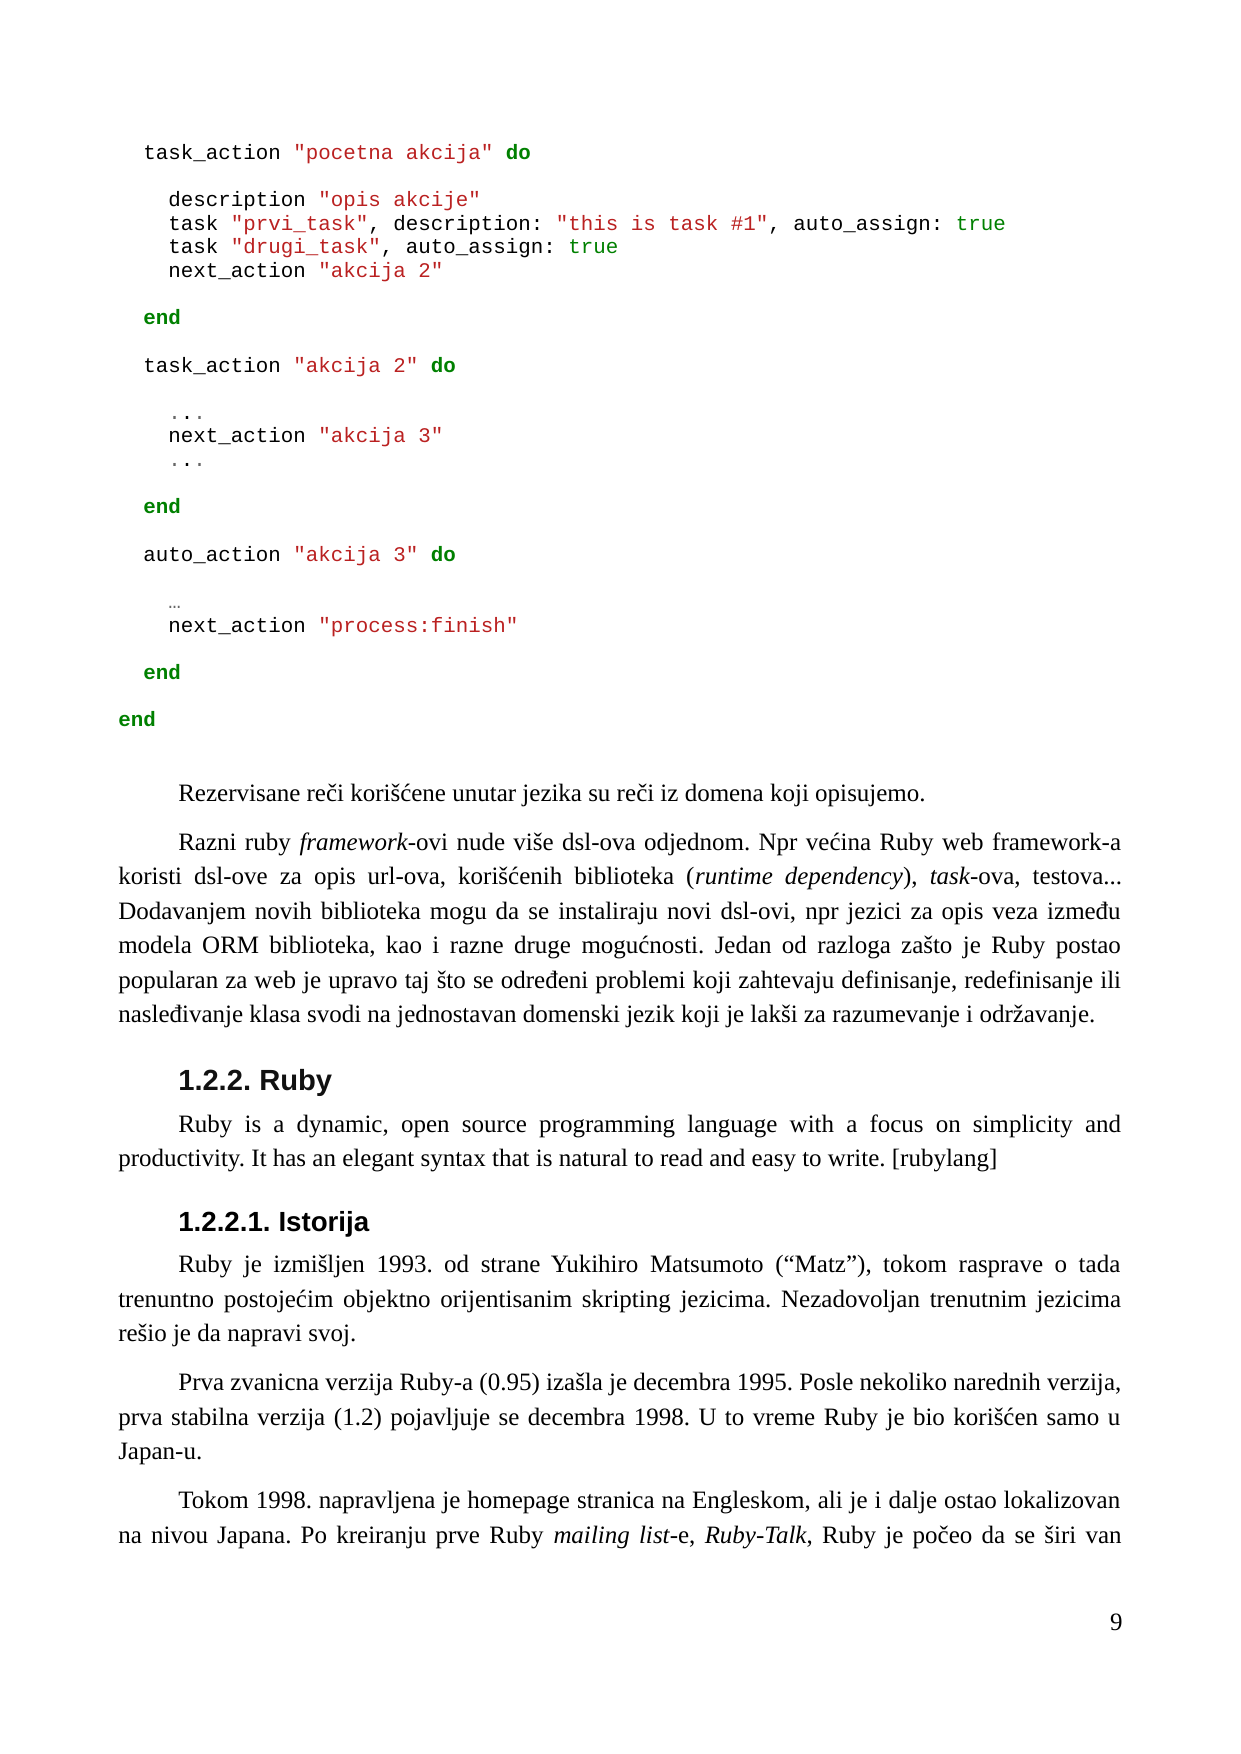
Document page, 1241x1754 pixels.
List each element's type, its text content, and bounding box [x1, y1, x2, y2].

text task_action "akcija 2" do [118, 354, 1122, 378]
text end [118, 662, 1122, 686]
text next_action "process:finish" [118, 615, 1122, 638]
text end [118, 496, 1122, 520]
text end [118, 307, 1122, 331]
subtitle Ruby [118, 1063, 1122, 1097]
text Razni ruby framework-ovi nude više dsl-ova odjednom. Npr većina Ruby web framework-a koristi dsl-ove za opis url-ova, korišćenih biblioteka (runtime dependency), task-ova, testova... Dodavanjem novih biblioteka mogu da se instaliraju novi dsl-ovi, npr jezici za opis veza između modela ORM biblioteka, kao i razne druge mogućnosti. Jedan od razloga zašto je Ruby postao popularan za web je upravo taj što se određeni problemi koji zahtevaju definisanje, redefinisanje ili nasleđivanje klasa svodi na jednostavan domenski jezik koji je lakši za razumevanje i održavanje. [118, 827, 1122, 1028]
text Ruby je izmišljen 1993. od strane Yukihiro Matsumoto (“Matz”), tokom rasprave o tada trenuntno postojećim objektno orijentisanim skripting jezicima. Nezadovoljan trenutnim jezicima rešio je da napravi svoj. [118, 1249, 1122, 1347]
text task_action "pocetna akcija" do [118, 142, 1122, 165]
text auto_action "akcija 3" do [118, 544, 1122, 567]
text Rezervisane reči korišćene unutar jezika su reči iz domena koji opisujemo. [118, 778, 1122, 807]
text ... [118, 449, 1122, 473]
subtitle Istorija [118, 1205, 1122, 1237]
text ... [118, 402, 1122, 426]
text … [118, 591, 1122, 615]
text Prva zvanicna verzija Ruby-a (0.95) izašla je decembra 1995. Posle nekoliko narednih verzija, prva stabilna verzija (1.2) pojavljuje se decembra 1998. U to vreme Ruby je bio korišćen samo u Japan-u. [118, 1367, 1122, 1465]
text end [118, 709, 1122, 733]
text next_action "akcija 2" [118, 260, 1122, 284]
text Tokom 1998. napravljena je homepage stranica na Engleskom, ali je i dalje ostao lokalizovan na nivou Japana. Po kreiranju prve Ruby mailing list-e, Ruby-Talk, Ruby je počeo da se širi van [118, 1486, 1122, 1549]
text Ruby is a dynamic, open source programming language with a focus on simplicity and productivity. It has an elegant syntax that is natural to read and easy to write. [rubylang] [118, 1109, 1122, 1172]
text task "drugi_task", auto_assign: true [118, 236, 1122, 260]
text next_action "akcija 3" [118, 426, 1122, 449]
text description "opis akcije" [118, 189, 1122, 213]
text task "prvi_task", description: "this is task #1", auto_assign: true [118, 213, 1122, 236]
